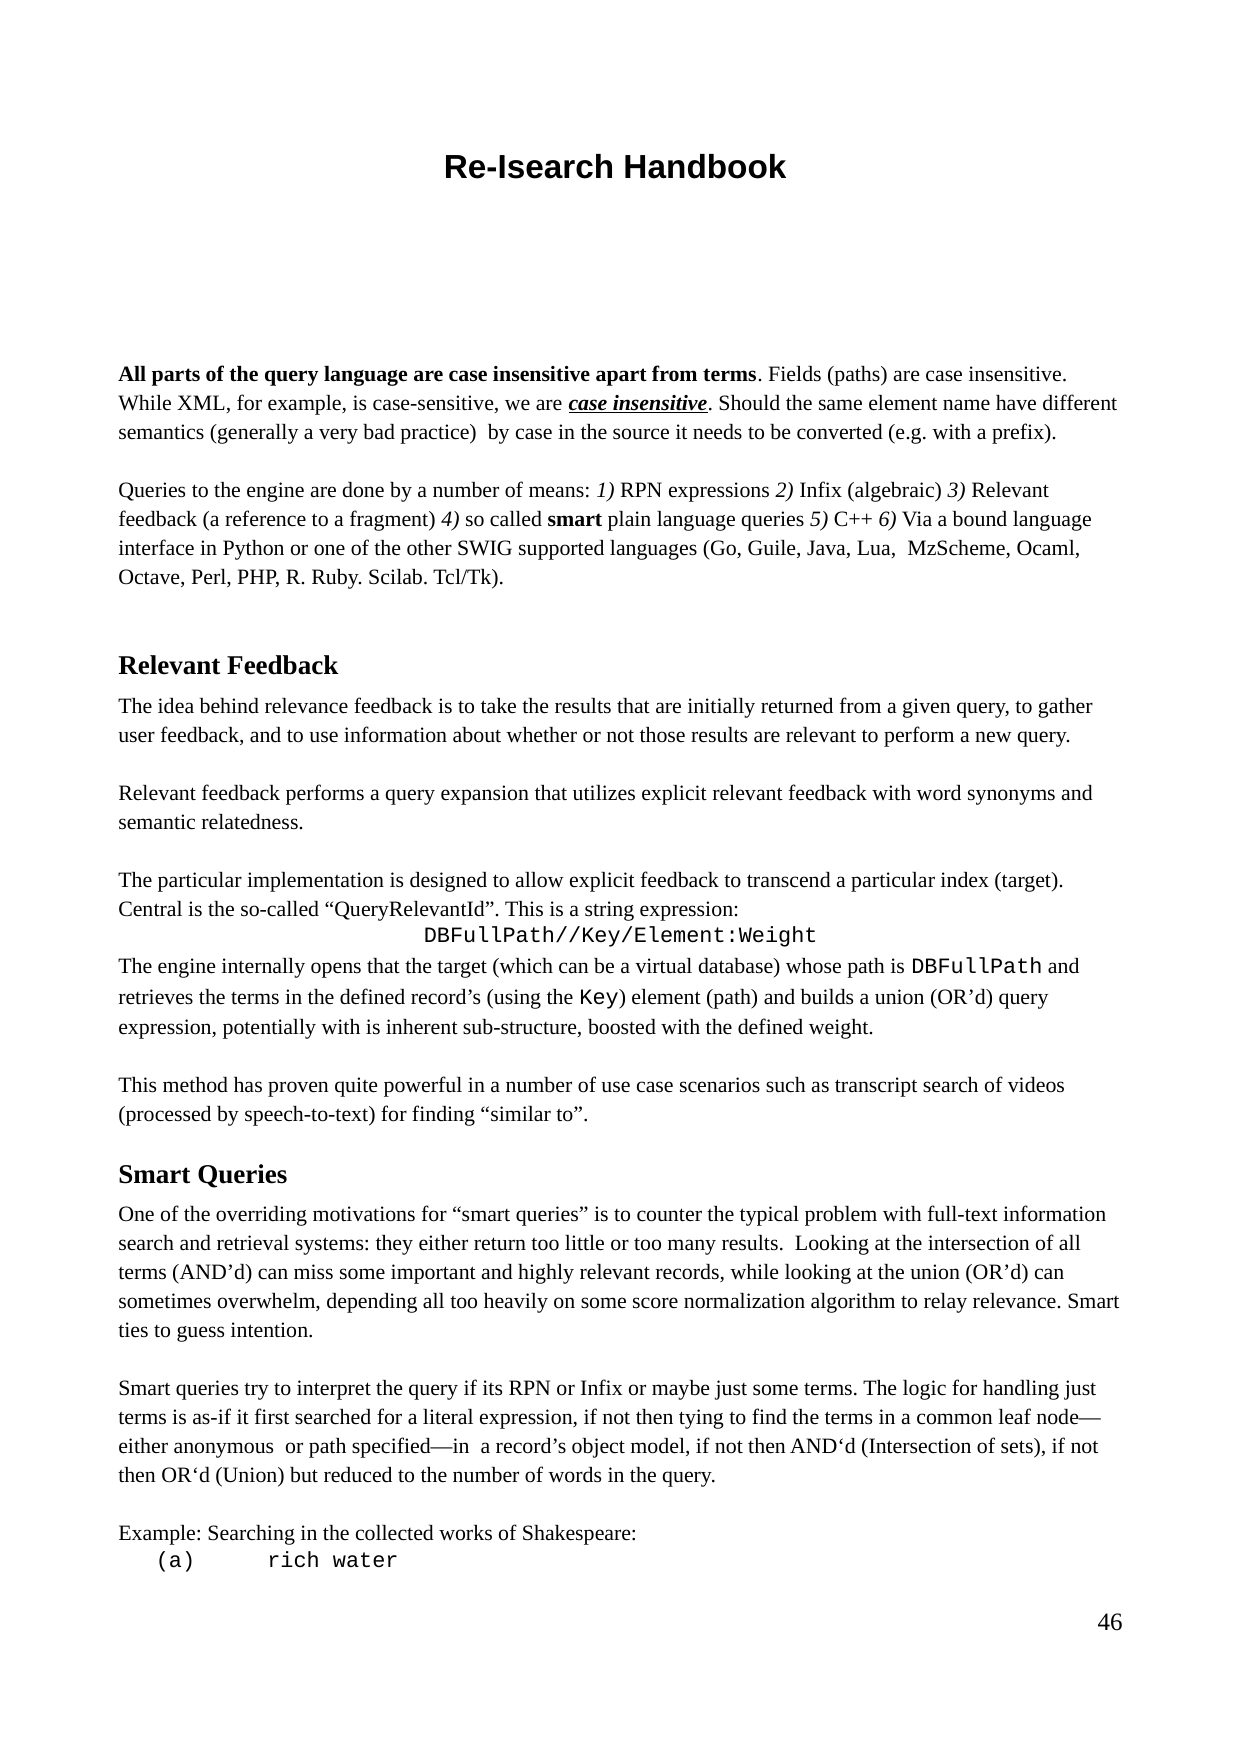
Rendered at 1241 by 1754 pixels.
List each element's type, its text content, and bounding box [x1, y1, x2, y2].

text The idea behind relevance feedback is to take the results that are initially returned from a given query, to gather user feedback, and to use information about whether or not those results are relevant to perform a new query. [118, 693, 1122, 747]
text Smart queries try to interpret the query if its RPN or Infix or maybe just some terms. The logic for handling just terms is as-if it first searched for a literal expression, if not then tying to find the terms in a common leaf node—either anonymous or path specified—in a record’s object model, if not then AND‘d (Intersection of sets), if not then OR‘d (Union) but reduced to the number of words in the query. [118, 1375, 1122, 1487]
text The particular implementation is designed to allow explicit feedback to transcend a particular index (target). Central is the so-called “QueryRelevantId”. This is a string expression: [118, 867, 1122, 921]
text One of the overriding motivations for “smart queries” is to counter the typical problem with full-text information search and retrieval systems: they either return too little or too many results. Looking at the intersection of all terms (AND’d) can miss some important and highly relevant records, while looking at the union (OR’d) can sometimes overwhelm, depending all too heavily on some score normalization algorithm to relay relevance. Smart ties to guess intention. [118, 1201, 1122, 1342]
text All parts of the query language are case insensitive apart from terms. Fields (paths) are case insensitive. While XML, for example, is case-sensitive, we are case insensitive. Should the same element name have different semantics (generally a very bad practice) by case in the source it needs to be converted (e.g. with a prefix). [118, 361, 1122, 444]
text Queries to the engine are done by a number of means: 1) RPN expressions 2) Infix (algebraic) 3) Relevant feedback (a reference to a fragment) 4) so called smart plain language queries 5) C++ 6) Via a bound language interface in Python or one of the other SWIG supported languages (Go, Guile, Java, Lua, MzScheme, Ocaml, Octave, Perl, PHP, R. Ruby. Scilab. Tcl/Tk). [118, 477, 1122, 589]
text Relevant feedback performs a query expansion that utilizes explicit relevant feedback with word synonyms and semantic relatedness. [118, 780, 1122, 834]
text Example: Searching in the collected works of Shakespeare: [118, 1520, 1122, 1545]
text DBFullPath//Key/Element:Weight [118, 924, 1122, 949]
text This method has proven quite powerful in a number of use case scenarios such as transcript search of videos (processed by speech-to-text) for finding “similar to”. [118, 1072, 1122, 1126]
list rich water [156, 1549, 1122, 1574]
text The engine internally opens that the target (which can be a virtual database) whose path is DBFullPath and retrieves the terms in the defined record’s (using the Key) element (path) and builds a union (OR’d) query expression, potentially with is inherent sub-structure, boosted with the defined weight. [118, 953, 1122, 1039]
subtitle Relevant Feedback [118, 649, 1122, 680]
subtitle Smart Queries [118, 1158, 1122, 1189]
